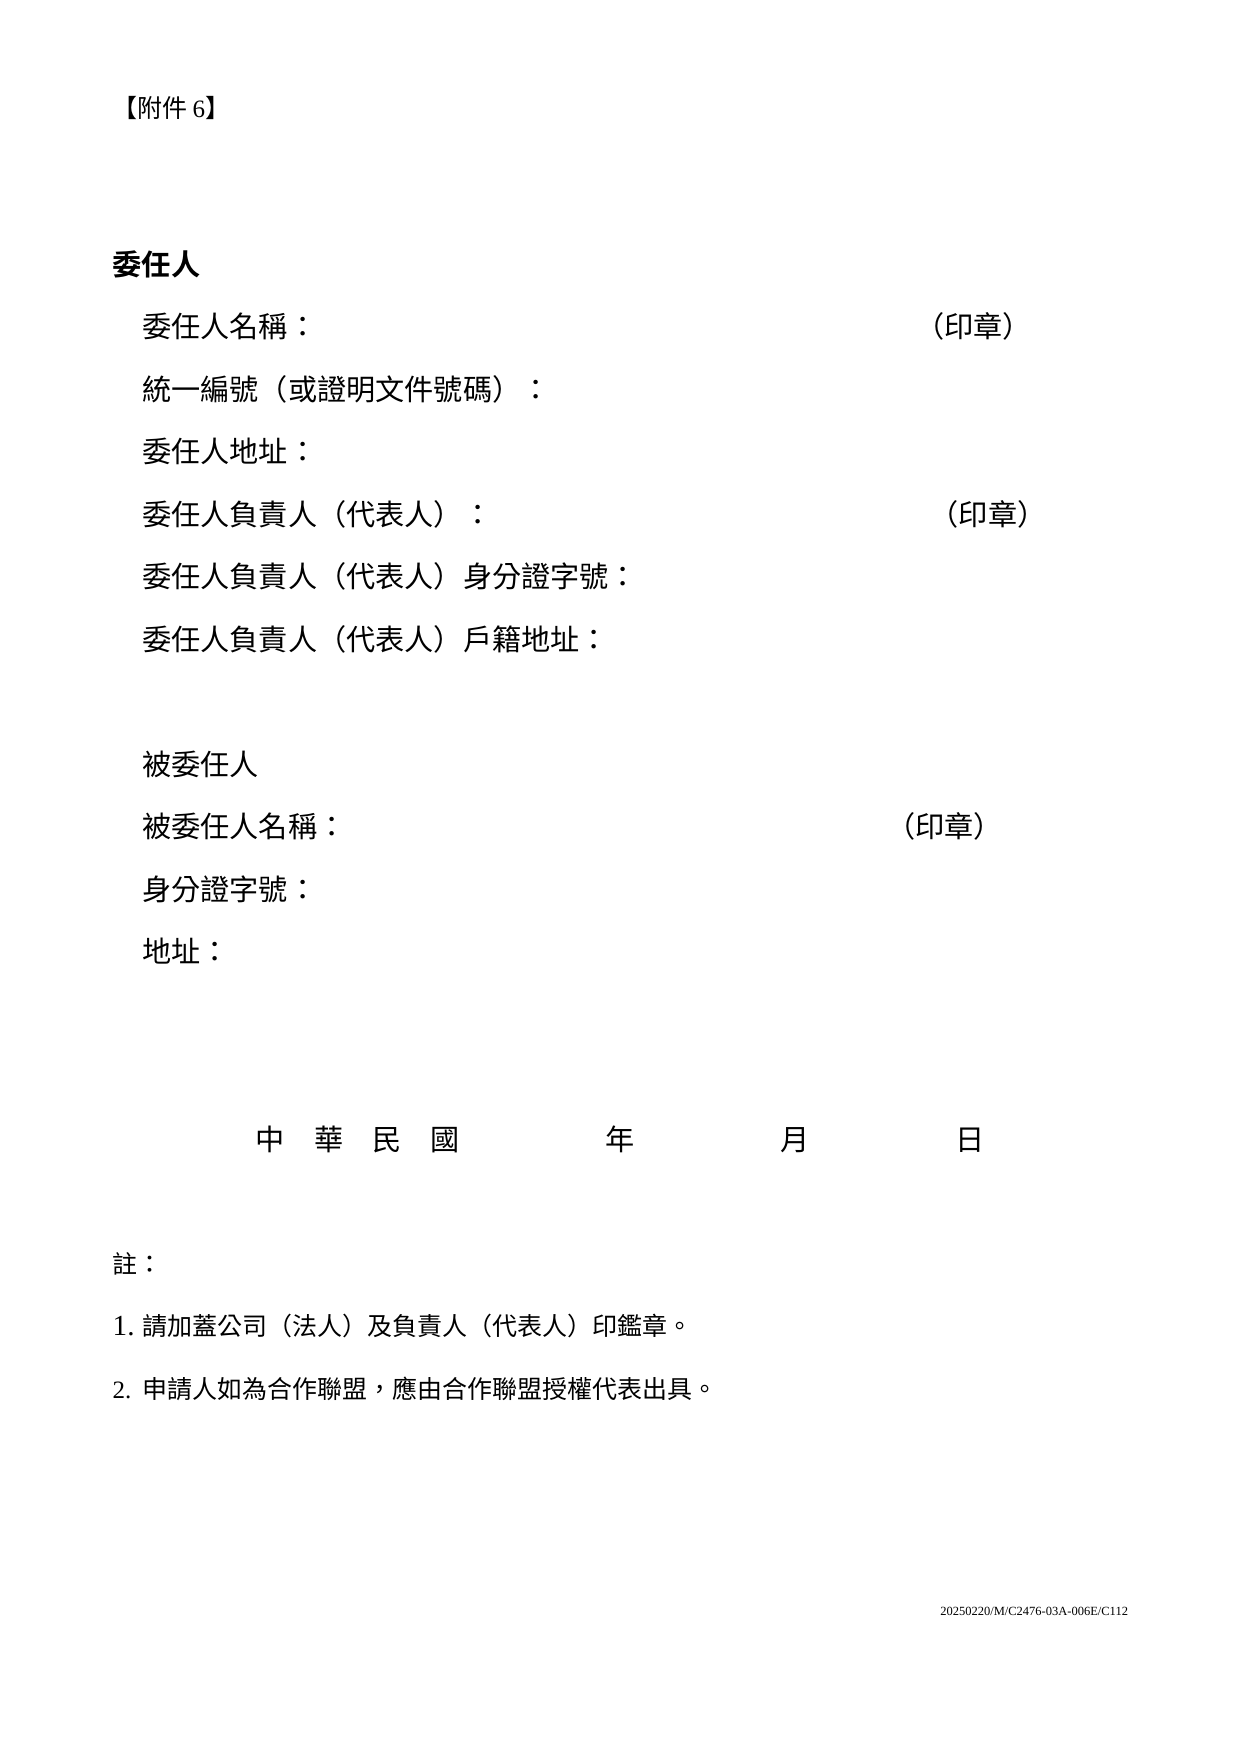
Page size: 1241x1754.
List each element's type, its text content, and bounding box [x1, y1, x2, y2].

text 中 華 民 國 年 月 日 [112, 1096, 1128, 1158]
text 委任人名稱： （印章） [142, 283, 1128, 346]
text 註： [112, 1221, 1128, 1283]
text 被委任人 [142, 721, 1128, 783]
text 委任人負責人（代表人）身分證字號： [142, 533, 1128, 596]
list 申請人如為合作聯盟，應由合作聯盟授權代表出具。 [112, 1346, 1128, 1408]
text 委任人 [112, 221, 1128, 283]
text 委任人地址： [142, 408, 1128, 471]
text 統一編號（或證明文件號碼）： [142, 346, 1128, 408]
text 身分證字號： [142, 846, 1128, 908]
text 地址： [142, 908, 1128, 971]
text 委任人負責人（代表人）戶籍地址： [142, 596, 1128, 658]
text 委任人負責人（代表人）： （印章） [142, 471, 1128, 533]
list 請加蓋公司（法人）及負責人（代表人）印鑑章。 [112, 1283, 1128, 1346]
text 被委任人名稱： （印章） [142, 783, 1128, 846]
